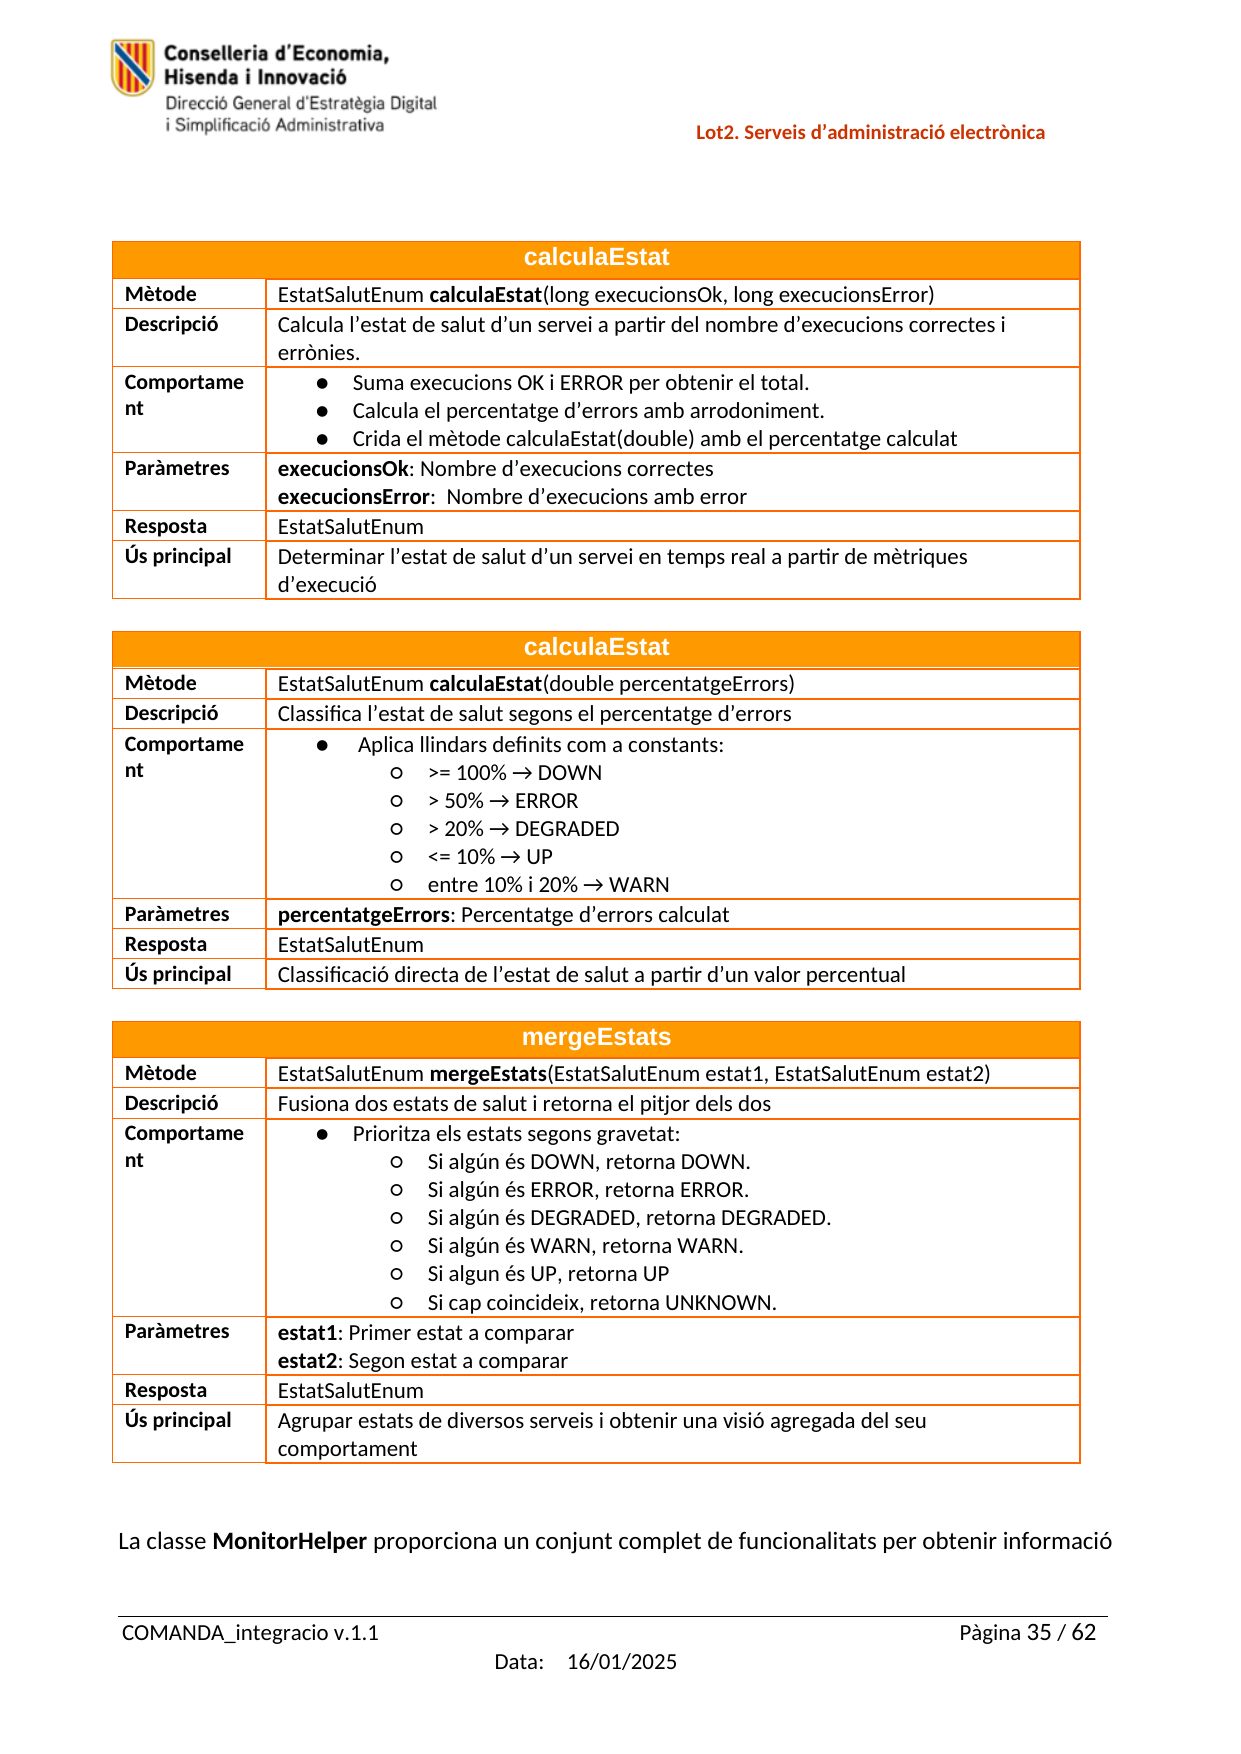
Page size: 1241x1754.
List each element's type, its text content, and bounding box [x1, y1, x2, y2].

table_header calculaEstat [113, 242, 1079, 278]
table_cell EstatSalutEnum [267, 1376, 1079, 1404]
table_header calculaEstat [113, 632, 1079, 667]
table_cell Mètode [113, 669, 265, 697]
table_cell percentatgeErrors: Percentatge d’errors calculat [267, 900, 1079, 928]
table_cell Paràmetres [113, 453, 265, 510]
table_cell EstatSalutEnum [267, 930, 1079, 958]
table_cell Descripció [113, 699, 265, 728]
table_cell Prioritza els estats segons gravetat: Si algún és DOWN, retorna DOWN. Si algún és ERROR, retorna ERROR. Si algún és DEGRADED, retorna DEGRADED. Si algún és WARN, retorna WARN. Si algun és UP, retorna UP Si cap coincideix, retorna UNKNOWN. [267, 1120, 1079, 1316]
table_cell Calcula l’estat de salut d’un servei a partir del nombre d’execucions correctes i errònies. [267, 310, 1079, 366]
table_cell Classificació directa de l’estat de salut a partir d’un valor percentual [267, 960, 1079, 988]
table_cell Agrupar estats de diversos serveis i obtenir una visió agregada del seu comportament [267, 1406, 1079, 1462]
table_cell Resposta [113, 929, 265, 958]
table_cell Mètode [113, 1058, 265, 1087]
table_cell EstatSalutEnum [267, 512, 1079, 540]
table_cell Paràmetres [113, 899, 265, 928]
table_cell estat1: Primer estat a comparar estat2: Segon estat a comparar [267, 1318, 1079, 1374]
table_cell execucionsOk: Nombre d’execucions correctes execucionsError: Nombre d’execucions amb error [267, 454, 1079, 510]
table_cell Ús principal [113, 959, 265, 988]
table_cell Paràmetres [113, 1317, 265, 1374]
table_cell EstatSalutEnum mergeEstats(EstatSalutEnum estat1, EstatSalutEnum estat2) [267, 1059, 1079, 1087]
table_cell Mètode [113, 279, 265, 308]
table_cell Descripció [113, 309, 265, 366]
table_cell Fusiona dos estats de salut i retorna el pitjor dels dos [267, 1089, 1079, 1117]
text La classe MonitorHelper proporciona un conjunt complet de funcionalitats per obtenir informació [118, 1525, 1122, 1556]
table_cell Determinar l’estat de salut d’un servei en temps real a partir de mètriques d’execució [267, 542, 1079, 598]
table_cell Classifica l’estat de salut segons el percentatge d’errors [267, 700, 1079, 728]
table_cell Comportament [113, 1119, 265, 1316]
table_cell Ús principal [113, 1405, 265, 1462]
table_cell Ús principal [113, 541, 265, 598]
table_cell Resposta [113, 511, 265, 540]
table_cell Descripció [113, 1088, 265, 1117]
table_cell Resposta [113, 1375, 265, 1404]
table_header mergeEstats [113, 1022, 1079, 1057]
table_cell EstatSalutEnum calculaEstat(long execucionsOk, long execucionsError) [267, 280, 1079, 308]
table_cell Comportament [113, 729, 265, 898]
table_cell Aplica llindars definits com a constants: >= 100% → DOWN > 50% → ERROR > 20% → DEGRADED <= 10% → UP entre 10% i 20% → WARN [267, 730, 1079, 898]
table_cell EstatSalutEnum calculaEstat(double percentatgeErrors) [267, 670, 1079, 697]
table_cell Suma execucions OK i ERROR per obtenir el total. Calcula el percentatge d’errors amb arrodoniment. Crida el mètode calculaEstat(double) amb el percentatge calculat [267, 368, 1079, 452]
picture [100, 26, 467, 156]
table_cell Comportament [113, 367, 265, 452]
